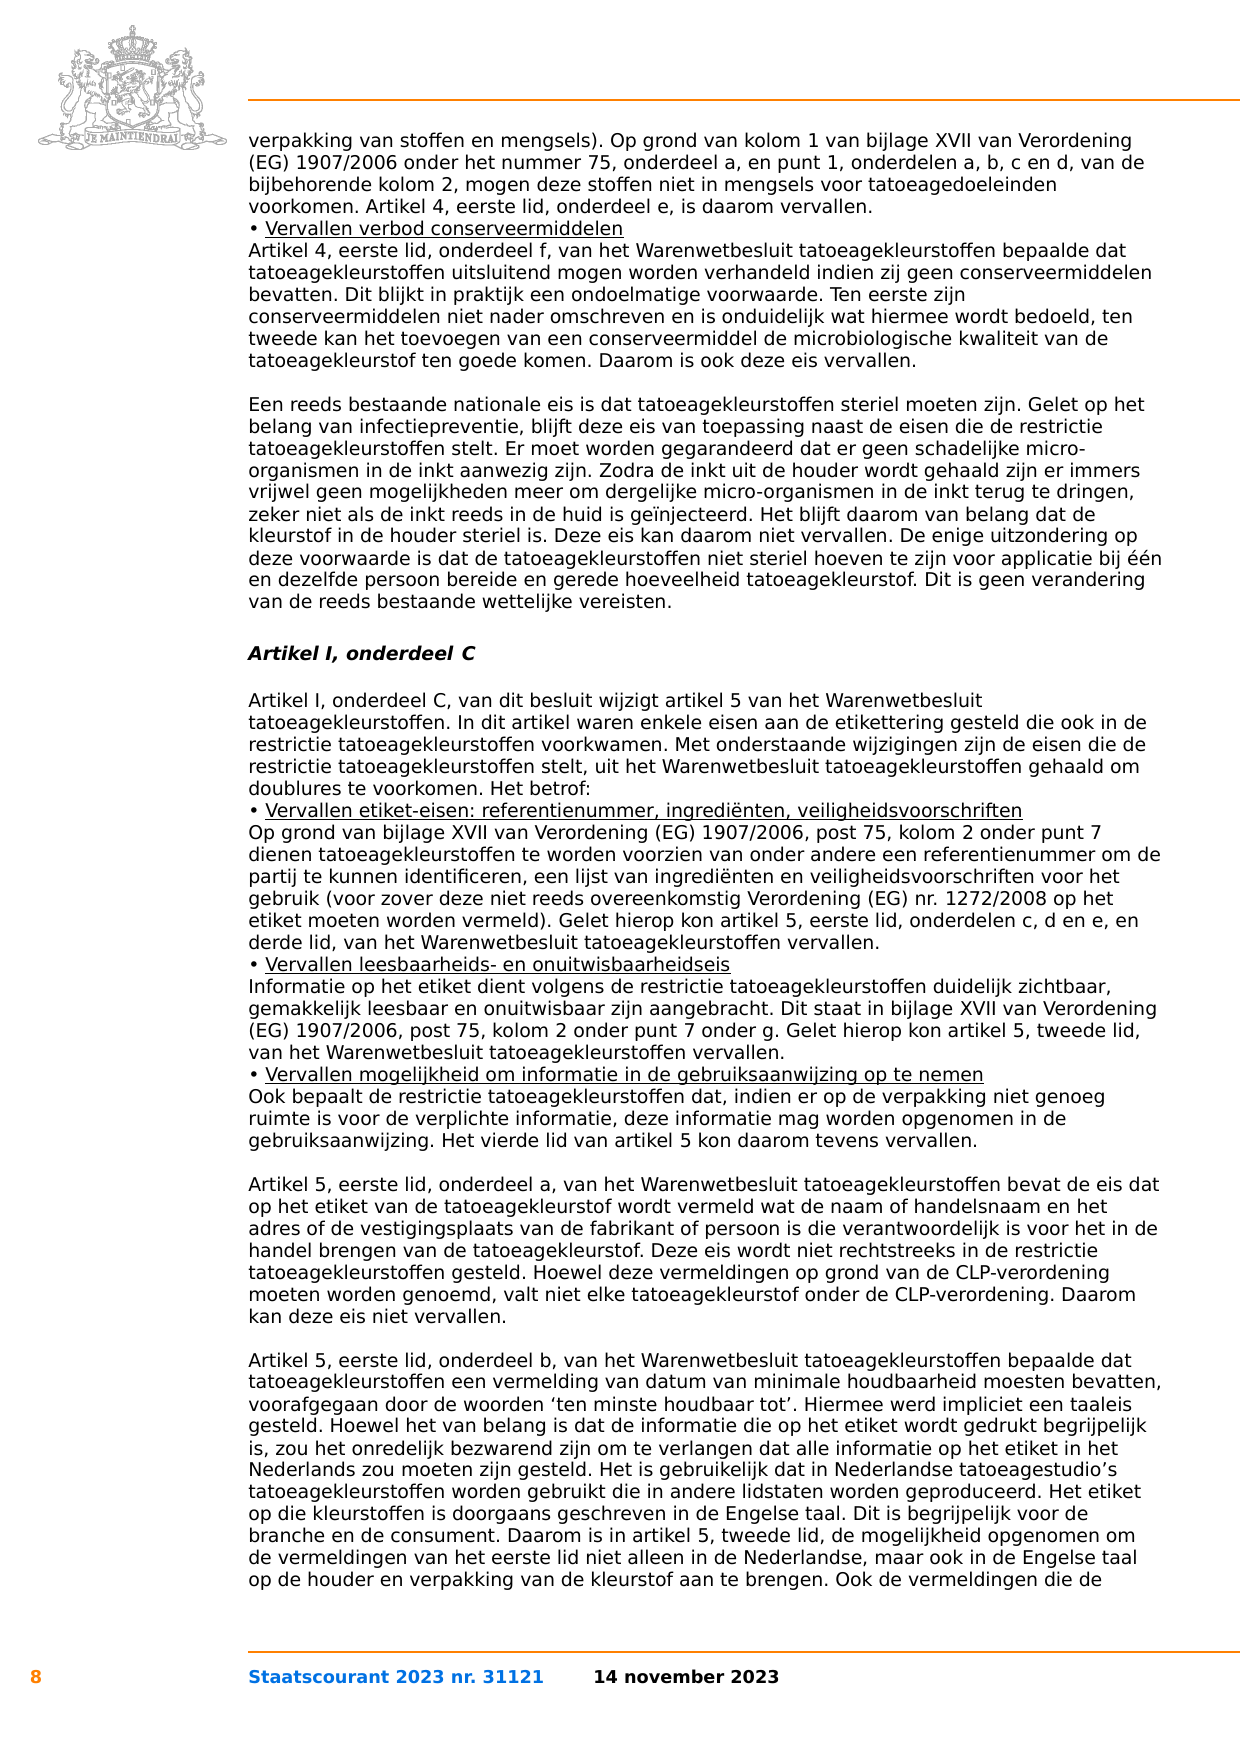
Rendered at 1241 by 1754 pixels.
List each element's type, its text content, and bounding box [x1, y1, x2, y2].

text • Vervallen mogelijkheid om informatie in de gebruiksaanwijzing op te nemen [248, 1064, 1163, 1086]
picture [38, 25, 227, 150]
text Artikel 5, eerste lid, onderdeel b, van het Warenwetbesluit tatoeagekleurstoffen bepaalde dat tatoeagekleurstoffen een vermelding van datum van minimale houdbaarheid moesten bevatten, voorafgegaan door de woorden ‘ten minste houdbaar tot’. Hiermee werd impliciet een taaleis gesteld. Hoewel het van belang is dat de informatie die op het etiket wordt gedrukt begrijpelijk is, zou het onredelijk bezwarend zijn om te verlangen dat alle informatie op het etiket in het Nederlands zou moeten zijn gesteld. Het is gebruikelijk dat in Nederlandse tatoeagestudio’s tatoeagekleurstoffen worden gebruikt die in andere lidstaten worden geproduceerd. Het etiket op die kleurstoffen is doorgaans geschreven in de Engelse taal. Dit is begrijpelijk voor de branche en de consument. Daarom is in artikel 5, tweede lid, de mogelijkheid opgenomen om de vermeldingen van het eerste lid niet alleen in de Nederlandse, maar ook in de Engelse taal op de houder en verpakking van de kleurstof aan te brengen. Ook de vermeldingen die de [248, 1349, 1163, 1591]
text Artikel 4, eerste lid, onderdeel f, van het Warenwetbesluit tatoeagekleurstoffen bepaalde dat tatoeagekleurstoffen uitsluitend mogen worden verhandeld indien zij geen conserveermiddelen bevatten. Dit blijkt in praktijk een ondoelmatige voorwaarde. Ten eerste zijn conserveermiddelen niet nader omschreven en is onduidelijk wat hiermee wordt bedoeld, ten tweede kan het toevoegen van een conserveermiddel de microbiologische kwaliteit van de tatoeagekleurstof ten goede komen. Daarom is ook deze eis vervallen. [248, 240, 1163, 372]
text verpakking van stoffen en mengsels). Op grond van kolom 1 van bijlage XVII van Verordening (EG) 1907/2006 onder het nummer 75, onderdeel a, en punt 1, onderdelen a, b, c en d, van de bijbehorende kolom 2, mogen deze stoffen niet in mengsels voor tatoeagedoeleinden voorkomen. Artikel 4, eerste lid, onderdeel e, is daarom vervallen. [248, 130, 1163, 218]
text • Vervallen verbod conserveermiddelen [248, 218, 1163, 240]
text • Vervallen etiket-eisen: referentienummer, ingrediënten, veiligheidsvoorschriften [248, 800, 1163, 822]
text Op grond van bijlage XVII van Verordening (EG) 1907/2006, post 75, kolom 2 onder punt 7 dienen tatoeagekleurstoffen te worden voorzien van onder andere een referentienummer om de partij te kunnen identificeren, een lijst van ingrediënten en veiligheidsvoorschriften voor het gebruik (voor zover deze niet reeds overeenkomstig Verordening (EG) nr. 1272/2008 op het etiket moeten worden vermeld). Gelet hierop kon artikel 5, eerste lid, onderdelen c, d en e, en derde lid, van het Warenwetbesluit tatoeagekleurstoffen vervallen. [248, 822, 1163, 954]
text Een reeds bestaande nationale eis is dat tatoeagekleurstoffen steriel moeten zijn. Gelet op het belang van infectiepreventie, blijft deze eis van toepassing naast de eisen die de restrictie tatoeagekleurstoffen stelt. Er moet worden gegarandeerd dat er geen schadelijke micro-organismen in de inkt aanwezig zijn. Zodra de inkt uit de houder wordt gehaald zijn er immers vrijwel geen mogelijkheden meer om dergelijke micro-organismen in de inkt terug te dringen, zeker niet als de inkt reeds in de huid is geïnjecteerd. Het blijft daarom van belang dat de kleurstof in de houder steriel is. Deze eis kan daarom niet vervallen. De enige uitzondering op deze voorwaarde is dat de tatoeagekleurstoffen niet steriel hoeven te zijn voor applicatie bij één en dezelfde persoon bereide en gerede hoeveelheid tatoeagekleurstof. Dit is geen verandering van de reeds bestaande wettelijke vereisten. [248, 393, 1163, 613]
text Informatie op het etiket dient volgens de restrictie tatoeagekleurstoffen duidelijk zichtbaar, gemakkelijk leesbaar en onuitwisbaar zijn aangebracht. Dit staat in bijlage XVII van Verordening (EG) 1907/2006, post 75, kolom 2 onder punt 7 onder g. Gelet hierop kon artikel 5, tweede lid, van het Warenwetbesluit tatoeagekleurstoffen vervallen. [248, 976, 1163, 1064]
text Ook bepaalt de restrictie tatoeagekleurstoffen dat, indien er op de verpakking niet genoeg ruimte is voor de verplichte informatie, deze informatie mag worden opgenomen in de gebruiksaanwijzing. Het vierde lid van artikel 5 kon daarom tevens vervallen. [248, 1086, 1163, 1152]
text • Vervallen leesbaarheids- en onuitwisbaarheidseis [248, 954, 1163, 976]
subtitle Artikel I, onderdeel C [248, 643, 1163, 665]
text Artikel I, onderdeel C, van dit besluit wijzigt artikel 5 van het Warenwetbesluit tatoeagekleurstoffen. In dit artikel waren enkele eisen aan de etikettering gesteld die ook in de restrictie tatoeagekleurstoffen voorkwamen. Met onderstaande wijzigingen zijn de eisen die de restrictie tatoeagekleurstoffen stelt, uit het Warenwetbesluit tatoeagekleurstoffen gehaald om doublures te voorkomen. Het betrof: [248, 690, 1163, 800]
text Artikel 5, eerste lid, onderdeel a, van het Warenwetbesluit tatoeagekleurstoffen bevat de eis dat op het etiket van de tatoeagekleurstof wordt vermeld wat de naam of handelsnaam en het adres of de vestigingsplaats van de fabrikant of persoon is die verantwoordelijk is voor het in de handel brengen van de tatoeagekleurstof. Deze eis wordt niet rechtstreeks in de restrictie tatoeagekleurstoffen gesteld. Hoewel deze vermeldingen op grond van de CLP-verordening moeten worden genoemd, valt niet elke tatoeagekleurstof onder de CLP-verordening. Daarom kan deze eis niet vervallen. [248, 1174, 1163, 1328]
